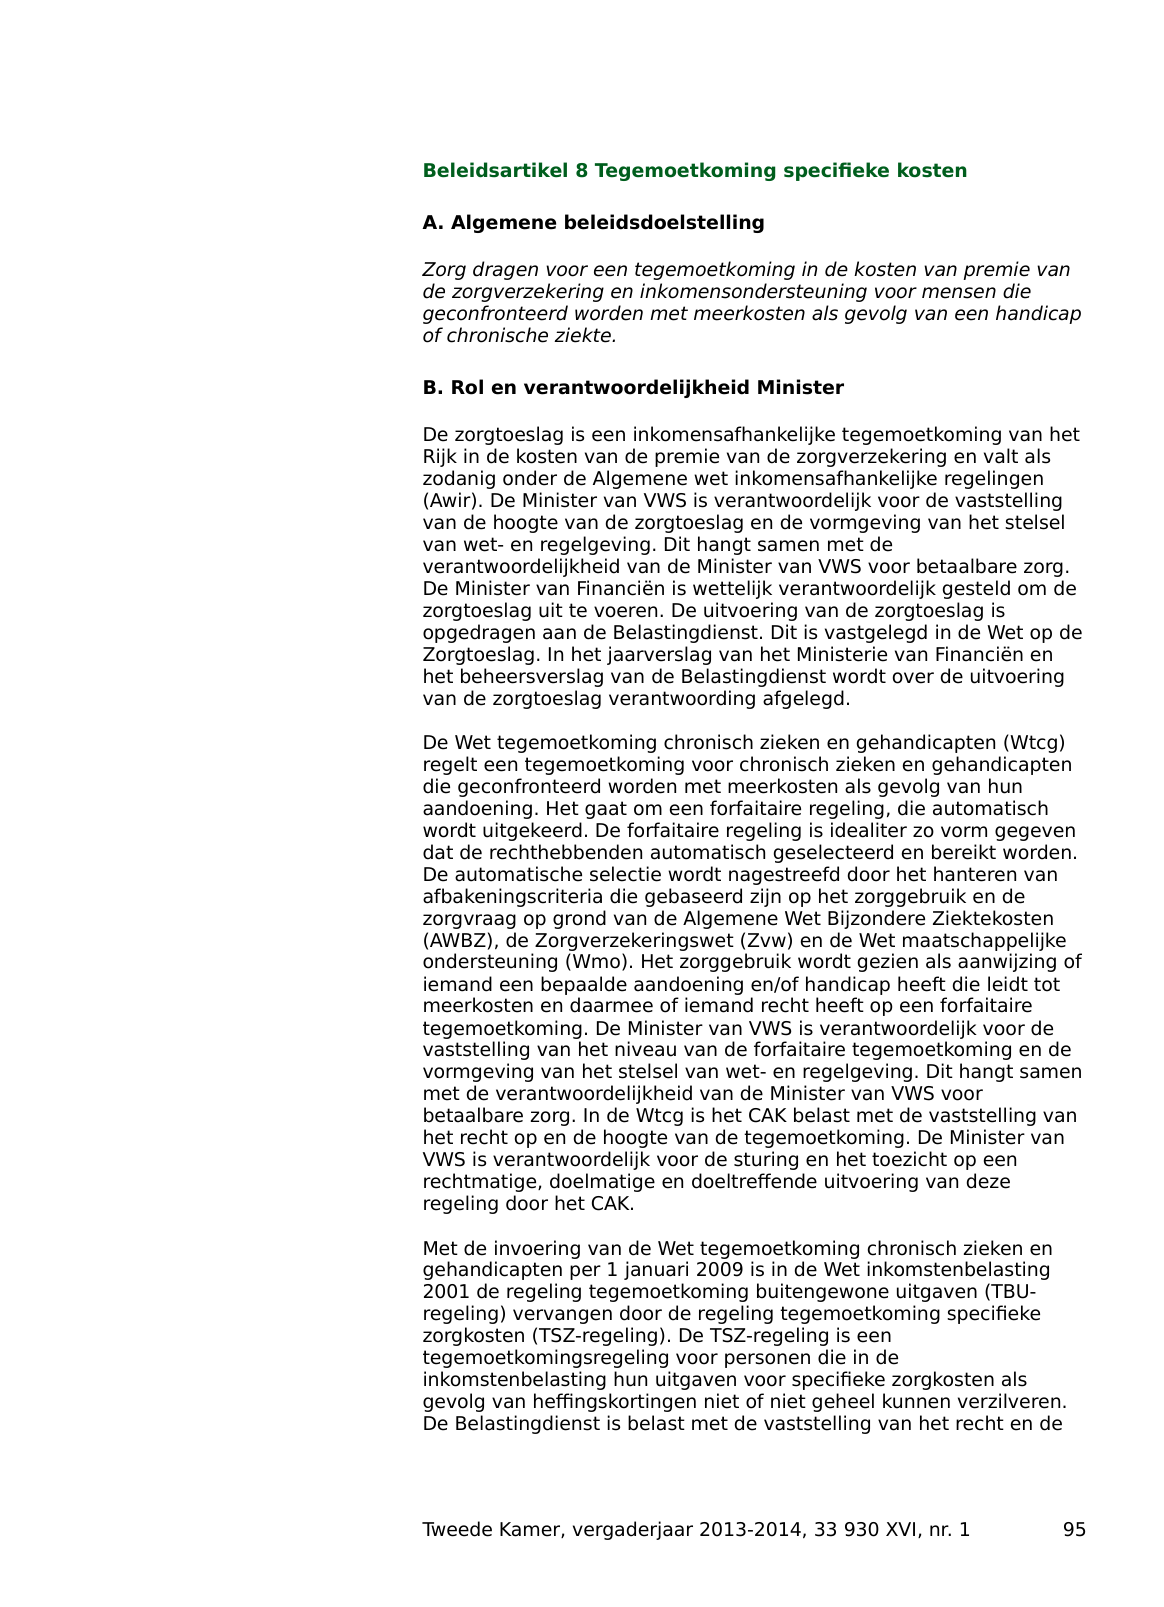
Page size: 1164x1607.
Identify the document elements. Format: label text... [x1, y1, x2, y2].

text Zorg dragen voor een tegemoetkoming in de kosten van premie van de zorgverzekering en inkomensondersteuning voor mensen die geconfronteerd worden met meerkosten als gevolg van een handicap of chronische ziekte. [422, 259, 1087, 347]
subtitle A. Algemene beleidsdoelstelling [422, 212, 1087, 234]
text De zorgtoeslag is een inkomensafhankelijke tegemoetkoming van het Rijk in de kosten van de premie van de zorgverzekering en valt als zodanig onder de Algemene wet inkomensafhankelijke regelingen (Awir). De Minister van VWS is verantwoordelijk voor de vaststelling van de hoogte van de zorgtoeslag en de vormgeving van het stelsel van wet- en regelgeving. Dit hangt samen met de verantwoordelijkheid van de Minister van VWS voor betaalbare zorg. De Minister van Financiën is wettelijk verantwoordelijk gesteld om de zorgtoeslag uit te voeren. De uitvoering van de zorgtoeslag is opgedragen aan de Belastingdienst. Dit is vastgelegd in de Wet op de Zorgtoeslag. In het jaarverslag van het Ministerie van Financiën en het beheersverslag van de Belastingdienst wordt over de uitvoering van de zorgtoeslag verantwoording afgelegd. [422, 424, 1087, 709]
subtitle Beleidsartikel 8 Tegemoetkoming specifieke kosten [422, 160, 1087, 182]
text Met de invoering van de Wet tegemoetkoming chronisch zieken en gehandicapten per 1 januari 2009 is in de Wet inkomstenbelasting 2001 de regeling tegemoetkoming buitengewone uitgaven (TBU-regeling) vervangen door de regeling tegemoetkoming specifieke zorgkosten (TSZ-regeling). De TSZ-regeling is een tegemoetkomingsregeling voor personen die in de inkomstenbelasting hun uitgaven voor specifieke zorgkosten als gevolg van heffingskortingen niet of niet geheel kunnen verzilveren. De Belastingdienst is belast met de vaststelling van het recht en de [422, 1237, 1087, 1435]
text De Wet tegemoetkoming chronisch zieken en gehandicapten (Wtcg) regelt een tegemoetkoming voor chronisch zieken en gehandicapten die geconfronteerd worden met meerkosten als gevolg van hun aandoening. Het gaat om een forfaitaire regeling, die automatisch wordt uitgekeerd. De forfaitaire regeling is idealiter zo vorm gegeven dat de rechthebbenden automatisch geselecteerd en bereikt worden. De automatische selectie wordt nagestreefd door het hanteren van afbakeningscriteria die gebaseerd zijn op het zorggebruik en de zorgvraag op grond van de Algemene Wet Bijzondere Ziektekosten (AWBZ), de Zorgverzekeringswet (Zvw) en de Wet maatschappelijke ondersteuning (Wmo). Het zorggebruik wordt gezien als aanwijzing of iemand een bepaalde aandoening en/of handicap heeft die leidt tot meerkosten en daarmee of iemand recht heeft op een forfaitaire tegemoetkoming. De Minister van VWS is verantwoordelijk voor de vaststelling van het niveau van de forfaitaire tegemoetkoming en de vormgeving van het stelsel van wet- en regelgeving. Dit hangt samen met de verantwoordelijkheid van de Minister van VWS voor betaalbare zorg. In de Wtcg is het CAK belast met de vaststelling van het recht op en de hoogte van de tegemoetkoming. De Minister van VWS is verantwoordelijk voor de sturing en het toezicht op een rechtmatige, doelmatige en doeltreffende uitvoering van deze regeling door het CAK. [422, 732, 1087, 1215]
subtitle B. Rol en verantwoordelijkheid Minister [422, 377, 1087, 399]
